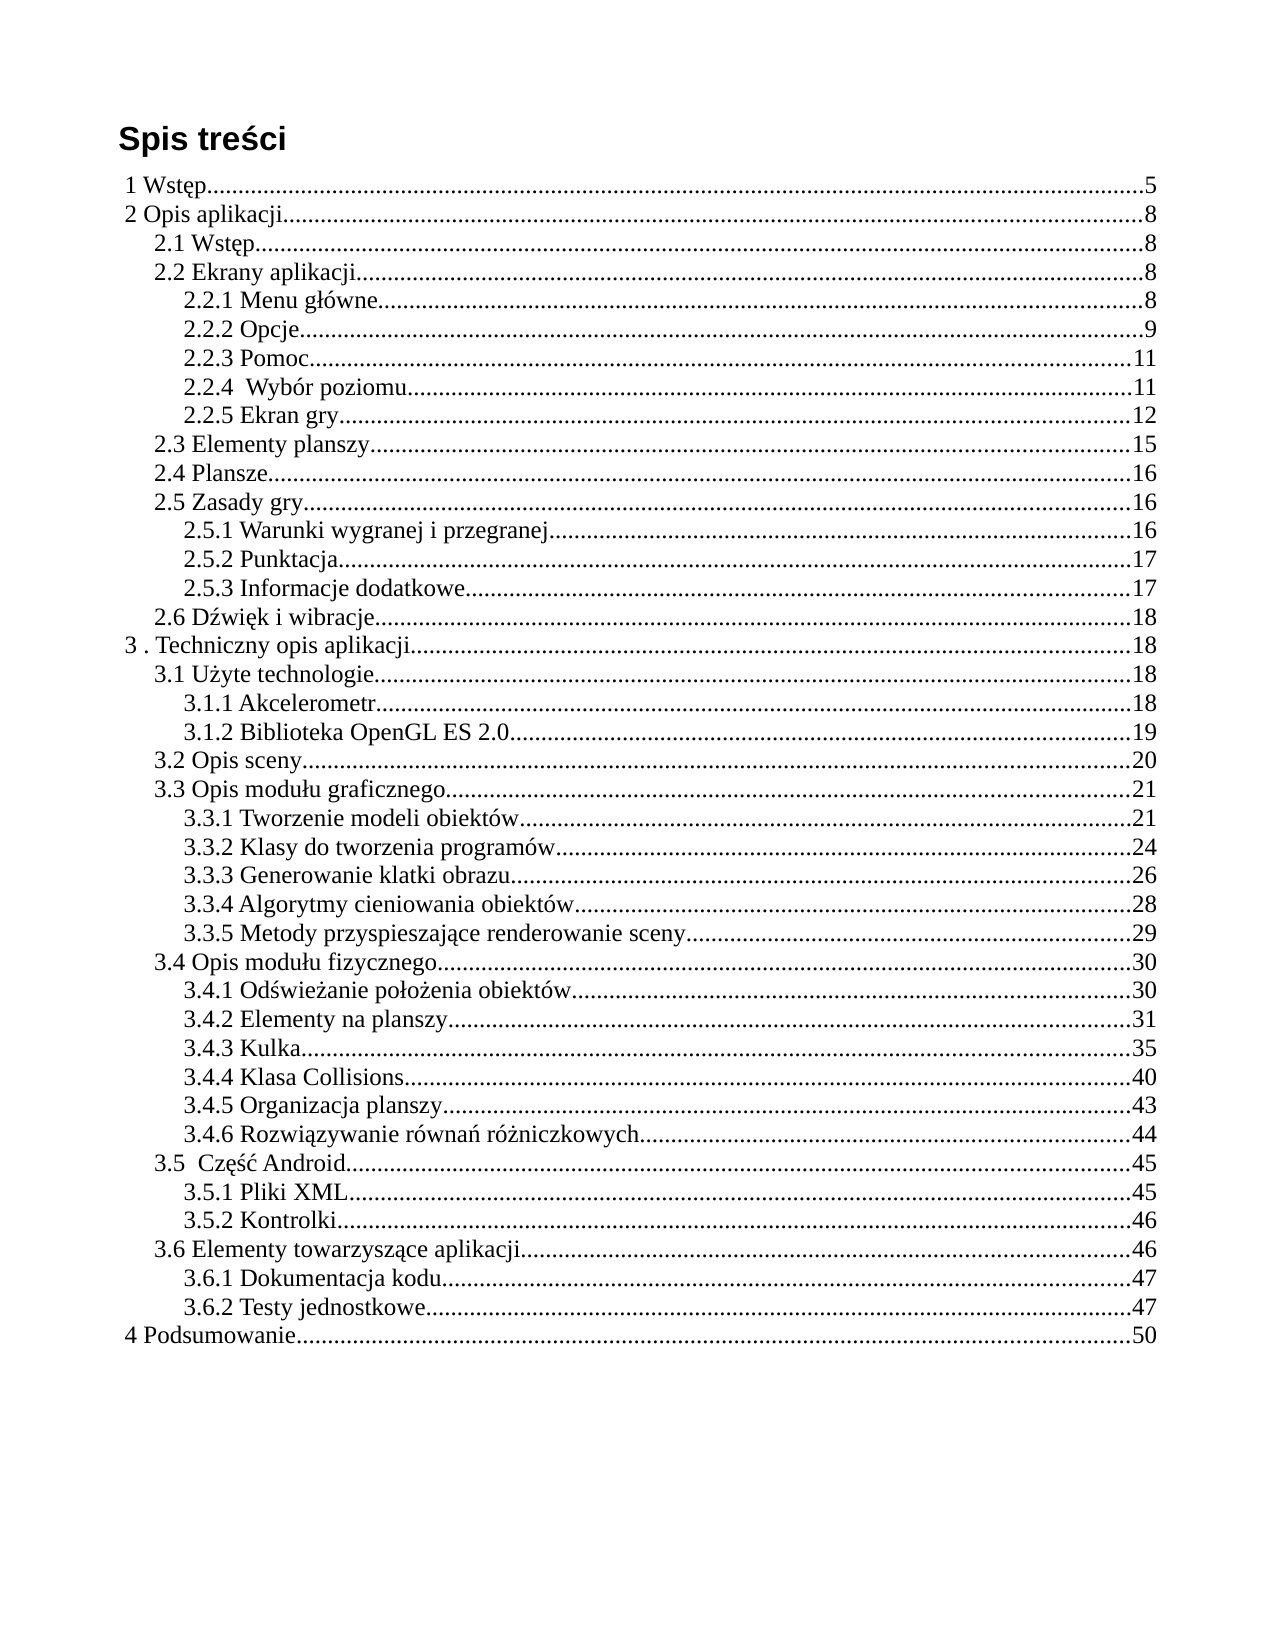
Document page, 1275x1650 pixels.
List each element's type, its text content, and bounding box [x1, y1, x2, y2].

text 4 Podsumowanie 50 [118, 1320, 1157, 1349]
text 2.2 Ekrany aplikacji 8 [148, 257, 1157, 285]
text 3.4.2 Elementy na planszy 31 [177, 1004, 1157, 1033]
text 2.1 Wstęp 8 [148, 228, 1157, 257]
text 2.2.4 Wybór poziomu 11 [177, 372, 1157, 400]
text 3.1.2 Biblioteka OpenGL ES 2.0 19 [177, 717, 1157, 745]
text 3 . Techniczny opis aplikacji 18 [118, 630, 1157, 659]
text 3.1 Użyte technologie 18 [148, 659, 1157, 688]
text 2.5.3 Informacje dodatkowe 17 [177, 573, 1157, 602]
text 3.4 Opis modułu fizycznego 30 [148, 947, 1157, 975]
text 2.5.1 Warunki wygranej i przegranej 16 [177, 515, 1157, 544]
text 3.3 Opis modułu graficznego 21 [148, 774, 1157, 803]
text 3.5 Część Android 45 [148, 1148, 1157, 1177]
text 3.5.2 Kontrolki 46 [177, 1205, 1157, 1234]
text 3.6 Elementy towarzyszące aplikacji 46 [148, 1234, 1157, 1263]
text 3.4.5 Organizacja planszy 43 [177, 1090, 1157, 1119]
text 3.2 Opis sceny 20 [148, 745, 1157, 774]
text 3.6.1 Dokumentacja kodu 47 [177, 1263, 1157, 1292]
text 3.3.4 Algorytmy cieniowania obiektów 28 [177, 889, 1157, 918]
text 3.3.1 Tworzenie modeli obiektów 21 [177, 803, 1157, 832]
text 2.2.3 Pomoc 11 [177, 343, 1157, 372]
text 3.3.2 Klasy do tworzenia programów 24 [177, 832, 1157, 860]
text 3.4.4 Klasa Collisions 40 [177, 1062, 1157, 1090]
text 2.6 Dźwięk i wibracje 18 [148, 602, 1157, 630]
text 2.5 Zasady gry 16 [148, 487, 1157, 515]
text 2 Opis aplikacji 8 [118, 199, 1157, 228]
text 3.6.2 Testy jednostkowe 47 [177, 1292, 1157, 1320]
text 1 Wstęp 5 [118, 170, 1157, 199]
text 2.2.2 Opcje 9 [177, 314, 1157, 343]
text 3.3.3 Generowanie klatki obrazu 26 [177, 860, 1157, 889]
text 3.4.1 Odświeżanie położenia obiektów 30 [177, 975, 1157, 1004]
text 2.3 Elementy planszy 15 [148, 429, 1157, 458]
text 2.2.1 Menu główne 8 [177, 285, 1157, 314]
text 3.5.1 Pliki XML 45 [177, 1177, 1157, 1205]
text 3.3.5 Metody przyspieszające renderowanie sceny 29 [177, 918, 1157, 947]
text 2.5.2 Punktacja 17 [177, 544, 1157, 573]
subtitle Spis treści [118, 119, 1157, 158]
text 2.2.5 Ekran gry 12 [177, 400, 1157, 429]
text 3.4.6 Rozwiązywanie równań różniczkowych 44 [177, 1119, 1157, 1148]
text 2.4 Plansze 16 [148, 458, 1157, 487]
text 3.4.3 Kulka 35 [177, 1033, 1157, 1062]
text 3.1.1 Akcelerometr 18 [177, 688, 1157, 717]
